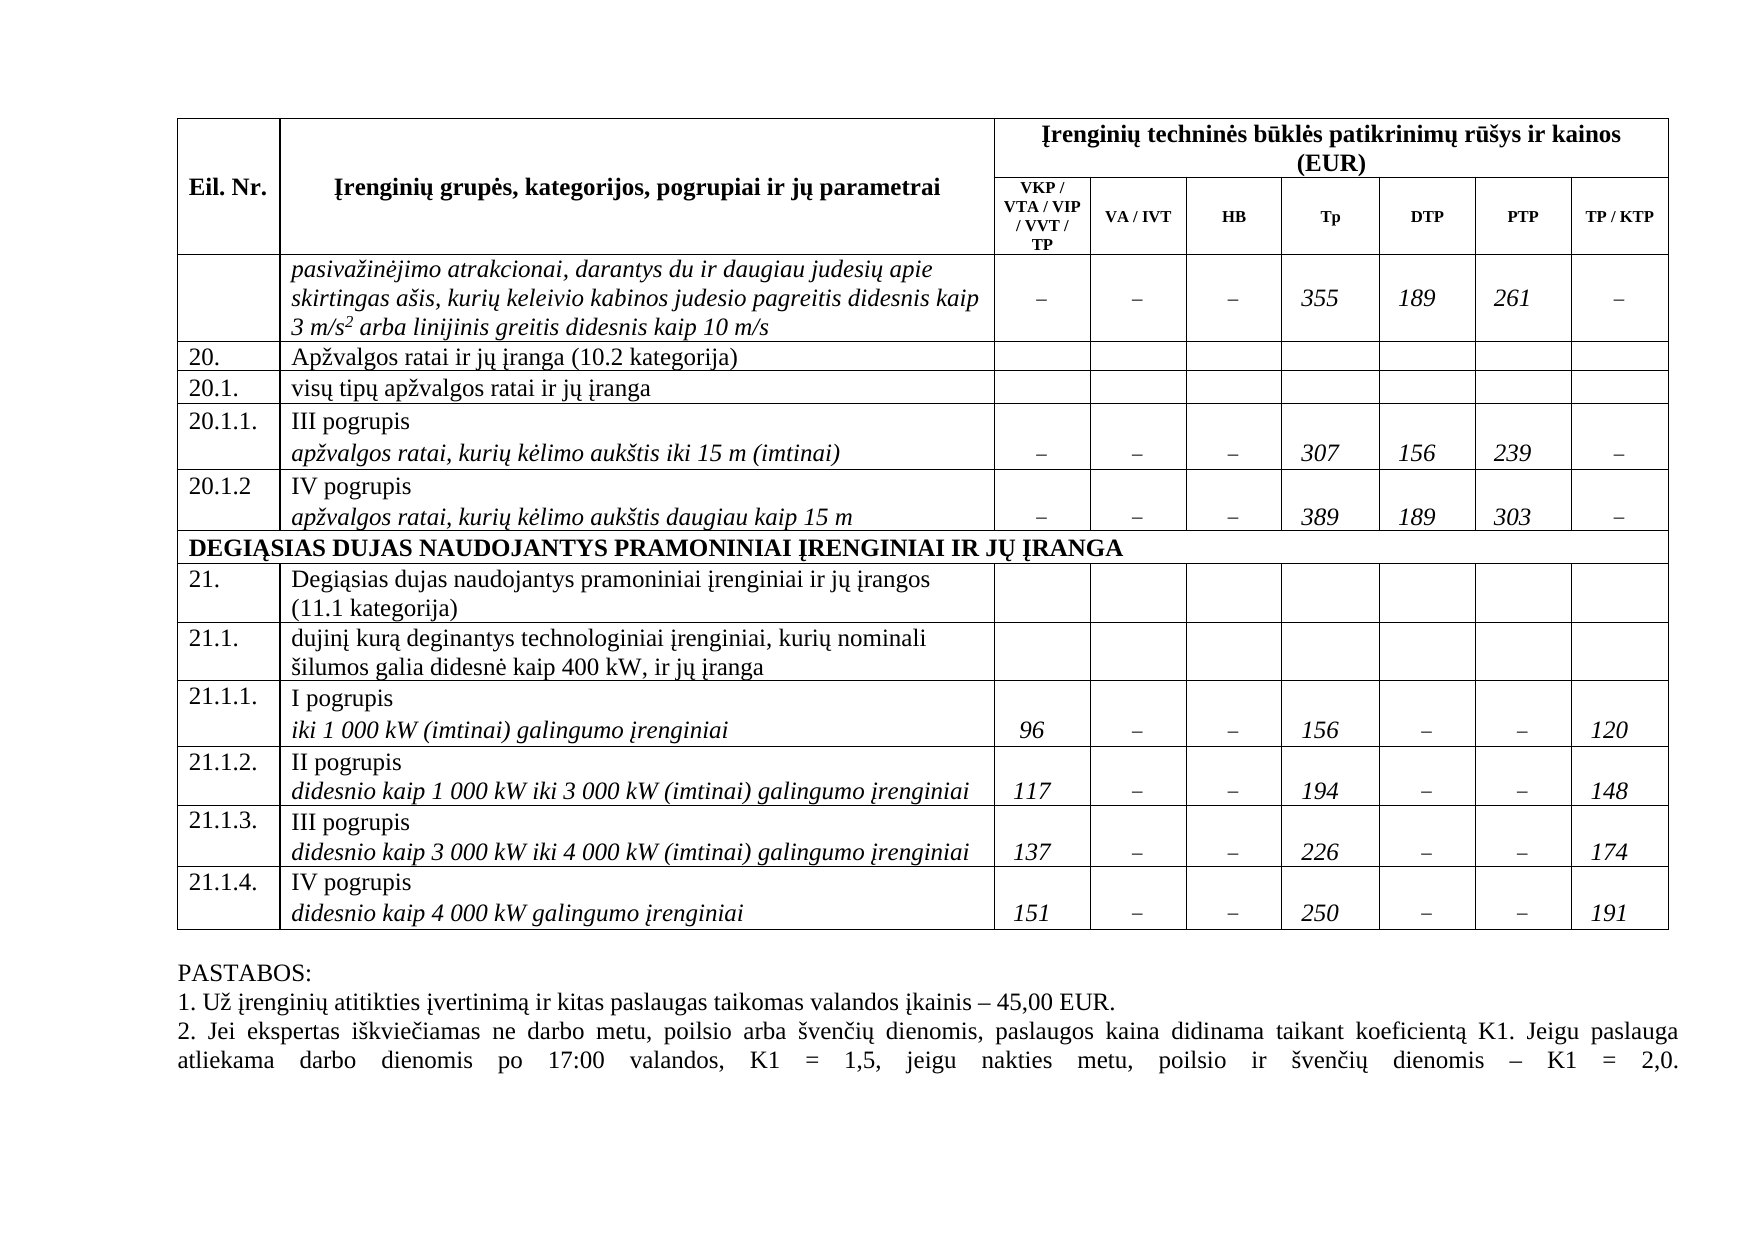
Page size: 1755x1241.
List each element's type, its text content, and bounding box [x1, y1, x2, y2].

table_cell [1572, 342, 1668, 370]
table_cell [178, 837, 279, 866]
table_cell VA / IVT [1091, 178, 1186, 254]
table_cell [1572, 564, 1668, 622]
table_cell 96 [995, 713, 1090, 746]
table_cell – [1380, 837, 1475, 866]
table_cell [1282, 470, 1379, 502]
table_cell [1282, 681, 1379, 713]
table_cell 191 [1572, 896, 1668, 929]
table_cell II pogrupis [281, 747, 994, 776]
table_cell [1091, 747, 1186, 776]
table_cell 174 [1572, 837, 1668, 866]
table_cell Tp [1282, 178, 1379, 254]
table_cell – [1091, 837, 1186, 866]
table_cell [1380, 806, 1475, 837]
table_cell apžvalgos ratai, kurių kėlimo aukštis daugiau kaip 15 m [281, 502, 994, 530]
table_cell [1572, 747, 1668, 776]
table_cell [1187, 404, 1281, 436]
table_cell 156 [1282, 713, 1379, 746]
table_cell [1476, 371, 1571, 403]
table_cell 21.1.1. [178, 681, 279, 713]
table_cell I pogrupis [281, 681, 994, 713]
table_cell 189 [1380, 255, 1475, 341]
table_cell didesnio kaip 4 000 kW galingumo įrenginiai [281, 896, 994, 929]
table_cell – [1380, 776, 1475, 804]
table_cell [1282, 747, 1379, 776]
table_cell [1380, 623, 1475, 680]
table_cell 21. [178, 564, 279, 622]
table_cell [1380, 342, 1475, 370]
table_cell [1572, 404, 1668, 436]
table_cell PTP [1476, 178, 1571, 254]
table_cell [178, 502, 279, 530]
table_cell 21.1.2. [178, 747, 279, 776]
table_cell [995, 564, 1090, 622]
table_cell DTP [1380, 178, 1475, 254]
table_cell [1282, 867, 1379, 896]
table_cell dujinį kurą deginantys technologiniai įrenginiai, kurių nominali šilumos galia didesnė kaip 400 kW, ir jų įranga [281, 623, 994, 680]
table_cell [1091, 806, 1186, 837]
table_cell – [1091, 776, 1186, 804]
table_cell [1572, 623, 1668, 680]
table_cell [1187, 564, 1281, 622]
table_cell [1187, 681, 1281, 713]
table_cell – [1476, 896, 1571, 929]
table_cell 194 [1282, 776, 1379, 804]
table_cell apžvalgos ratai, kurių kėlimo aukštis iki 15 m (imtinai) [281, 436, 994, 469]
table_cell – [1187, 776, 1281, 804]
table_cell [1380, 371, 1475, 403]
table_cell 120 [1572, 713, 1668, 746]
table_cell [1091, 681, 1186, 713]
table_cell [1282, 342, 1379, 370]
table_cell 250 [1282, 896, 1379, 929]
table_cell HB [1187, 178, 1281, 254]
table_cell [995, 342, 1090, 370]
table_cell Apžvalgos ratai ir jų įranga (10.2 kategorija) [281, 342, 994, 370]
table_cell – [1091, 896, 1186, 929]
table_cell [1476, 564, 1571, 622]
table_cell 117 [995, 776, 1090, 804]
table_cell didesnio kaip 1 000 kW iki 3 000 kW (imtinai) galingumo įrenginiai [281, 776, 994, 804]
table_cell 189 [1380, 502, 1475, 530]
table_cell [1476, 681, 1571, 713]
table_cell TP / KTP [1572, 178, 1668, 254]
table_cell – [1476, 837, 1571, 866]
table_cell [178, 255, 279, 341]
table_cell [1282, 564, 1379, 622]
table_cell – [1572, 502, 1668, 530]
table_cell [995, 371, 1090, 403]
table_cell [178, 436, 279, 469]
table_cell VKP / VTA / VIP / VVT / TP [995, 178, 1090, 254]
table_cell – [1187, 436, 1281, 469]
table_cell – [1187, 502, 1281, 530]
table_cell 20.1.2 [178, 470, 279, 502]
table_cell 355 [1282, 255, 1379, 341]
table_cell [1476, 806, 1571, 837]
table_cell iki 1 000 kW (imtinai) galingumo įrenginiai [281, 713, 994, 746]
table_cell [1187, 342, 1281, 370]
table_cell – [1476, 713, 1571, 746]
table_cell – [1091, 255, 1186, 341]
table_cell 137 [995, 837, 1090, 866]
table_cell [1476, 470, 1571, 502]
table_cell – [1187, 896, 1281, 929]
table_cell [995, 806, 1090, 837]
table_cell 239 [1476, 436, 1571, 469]
table_cell IV pogrupis [281, 867, 994, 896]
table_cell [1572, 470, 1668, 502]
table_cell – [995, 255, 1090, 341]
table_cell didesnio kaip 3 000 kW iki 4 000 kW (imtinai) galingumo įrenginiai [281, 837, 994, 866]
table_cell 21.1.4. [178, 867, 279, 896]
table_cell DEGIĄSIAS DUJAS NAUDOJANTYS PRAMONINIAI ĮRENGINIAI IR JŲ ĮRANGA [178, 531, 1668, 563]
table_cell [995, 867, 1090, 896]
table_cell [1380, 404, 1475, 436]
table_cell IV pogrupis [281, 470, 994, 502]
table_cell III pogrupis [281, 404, 994, 436]
table_cell 21.1.3. [178, 806, 279, 837]
table_cell [178, 896, 279, 929]
table_cell – [1380, 896, 1475, 929]
table_cell – [1187, 837, 1281, 866]
table_cell [995, 681, 1090, 713]
table_cell 20.1. [178, 371, 279, 403]
table_cell [1282, 623, 1379, 680]
table_cell [1476, 342, 1571, 370]
table_cell 156 [1380, 436, 1475, 469]
table_header Įrenginių grupės, kategorijos, pogrupiai ir jų parametrai [281, 119, 994, 254]
table_cell [1282, 404, 1379, 436]
table_cell Degiąsias dujas naudojantys pramoniniai įrenginiai ir jų įrangos (11.1 kategorija) [281, 564, 994, 622]
table_cell 226 [1282, 837, 1379, 866]
table_cell [1476, 747, 1571, 776]
table_cell 21.1. [178, 623, 279, 680]
table_cell [1187, 623, 1281, 680]
table_cell [1380, 470, 1475, 502]
table_cell [1091, 564, 1186, 622]
table_cell [1572, 806, 1668, 837]
table_cell [1476, 623, 1571, 680]
table_cell – [1187, 255, 1281, 341]
table_cell 151 [995, 896, 1090, 929]
table_cell – [1187, 713, 1281, 746]
table_cell [1380, 681, 1475, 713]
table_cell [1187, 747, 1281, 776]
table_cell – [1476, 776, 1571, 804]
table_header Eil. Nr. [178, 119, 279, 254]
table_cell [1187, 371, 1281, 403]
table_cell [1282, 806, 1379, 837]
table_cell [1187, 867, 1281, 896]
table_cell – [1091, 713, 1186, 746]
table_cell [1380, 747, 1475, 776]
table_cell 389 [1282, 502, 1379, 530]
table_header Įrenginių techninės būklės patikrinimų rūšys ir kainos (EUR) [995, 119, 1668, 177]
table_cell – [995, 436, 1090, 469]
table_cell III pogrupis [281, 806, 994, 837]
table_cell [1091, 371, 1186, 403]
table_cell [1187, 470, 1281, 502]
table_cell [1476, 404, 1571, 436]
table_cell – [995, 502, 1090, 530]
table_cell 20.1.1. [178, 404, 279, 436]
table_cell [1091, 623, 1186, 680]
table_cell [1091, 470, 1186, 502]
table_cell 307 [1282, 436, 1379, 469]
table_cell [1091, 342, 1186, 370]
table_cell [1572, 867, 1668, 896]
table_cell [178, 713, 279, 746]
table_cell [1187, 806, 1281, 837]
table_cell pasivažinėjimo atrakcionai, darantys du ir daugiau judesių apie skirtingas ašis, kurių keleivio kabinos judesio pagreitis didesnis kaip 3 m/s2 arba linijinis greitis didesnis kaip 10 m/s [281, 255, 994, 341]
table_cell 20. [178, 342, 279, 370]
text PASTABOS: 1. Už įrenginių atitikties įvertinimą ir kitas paslaugas taikomas valandos įkainis – 45,00 EUR. [177, 958, 1680, 1016]
table_cell – [1572, 436, 1668, 469]
table_cell visų tipų apžvalgos ratai ir jų įranga [281, 371, 994, 403]
table_cell – [1091, 436, 1186, 469]
table_cell [178, 776, 279, 804]
table_cell 261 [1476, 255, 1571, 341]
table_cell [1282, 371, 1379, 403]
table_cell [1091, 404, 1186, 436]
table_cell 303 [1476, 502, 1571, 530]
table_cell [995, 747, 1090, 776]
table_cell 148 [1572, 776, 1668, 804]
table_cell [1380, 564, 1475, 622]
table_cell [1572, 681, 1668, 713]
table_cell – [1091, 502, 1186, 530]
table_cell [1091, 867, 1186, 896]
text 2. Jei ekspertas iškviečiamas ne darbo metu, poilsio arba švenčių dienomis, paslaugos kaina didinama taikant koeficientą K1. Jeigu paslauga atliekama darbo dienomis po 17:00 valandos, K1 = 1,5, jeigu nakties metu, poilsio ir švenčių dienomis – K1 = 2,0. [177, 1016, 1680, 1073]
table_cell [995, 470, 1090, 502]
table_cell [995, 623, 1090, 680]
table_cell [995, 404, 1090, 436]
table_cell [1476, 867, 1571, 896]
table_cell [1572, 371, 1668, 403]
table_cell – [1572, 255, 1668, 341]
table_cell [1380, 867, 1475, 896]
table_cell – [1380, 713, 1475, 746]
